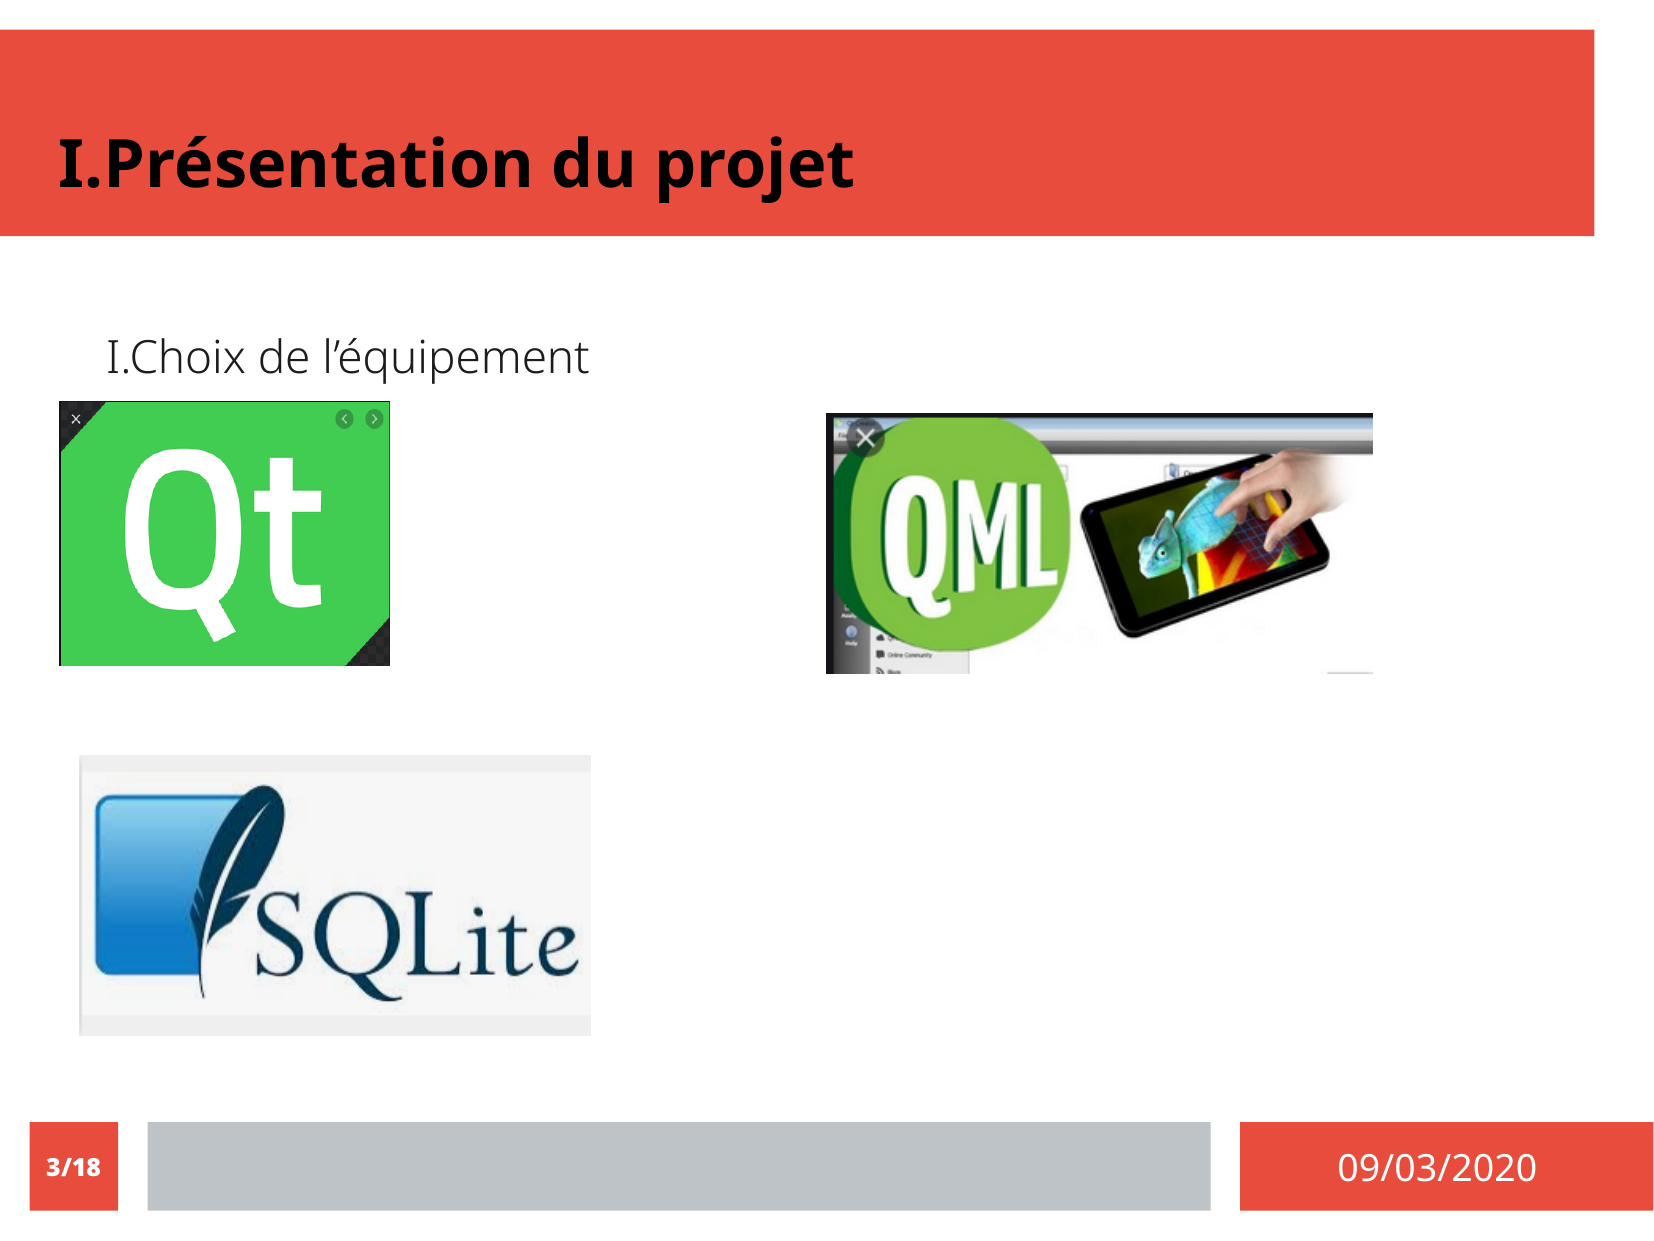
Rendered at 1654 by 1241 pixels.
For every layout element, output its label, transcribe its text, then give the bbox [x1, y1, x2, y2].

picture [79, 755, 591, 1036]
title I.Présentation du projet [59, 59, 1595, 207]
picture [826, 413, 1373, 674]
picture [59, 401, 390, 666]
list I.Choix de l’équipement [59, 324, 1565, 1093]
